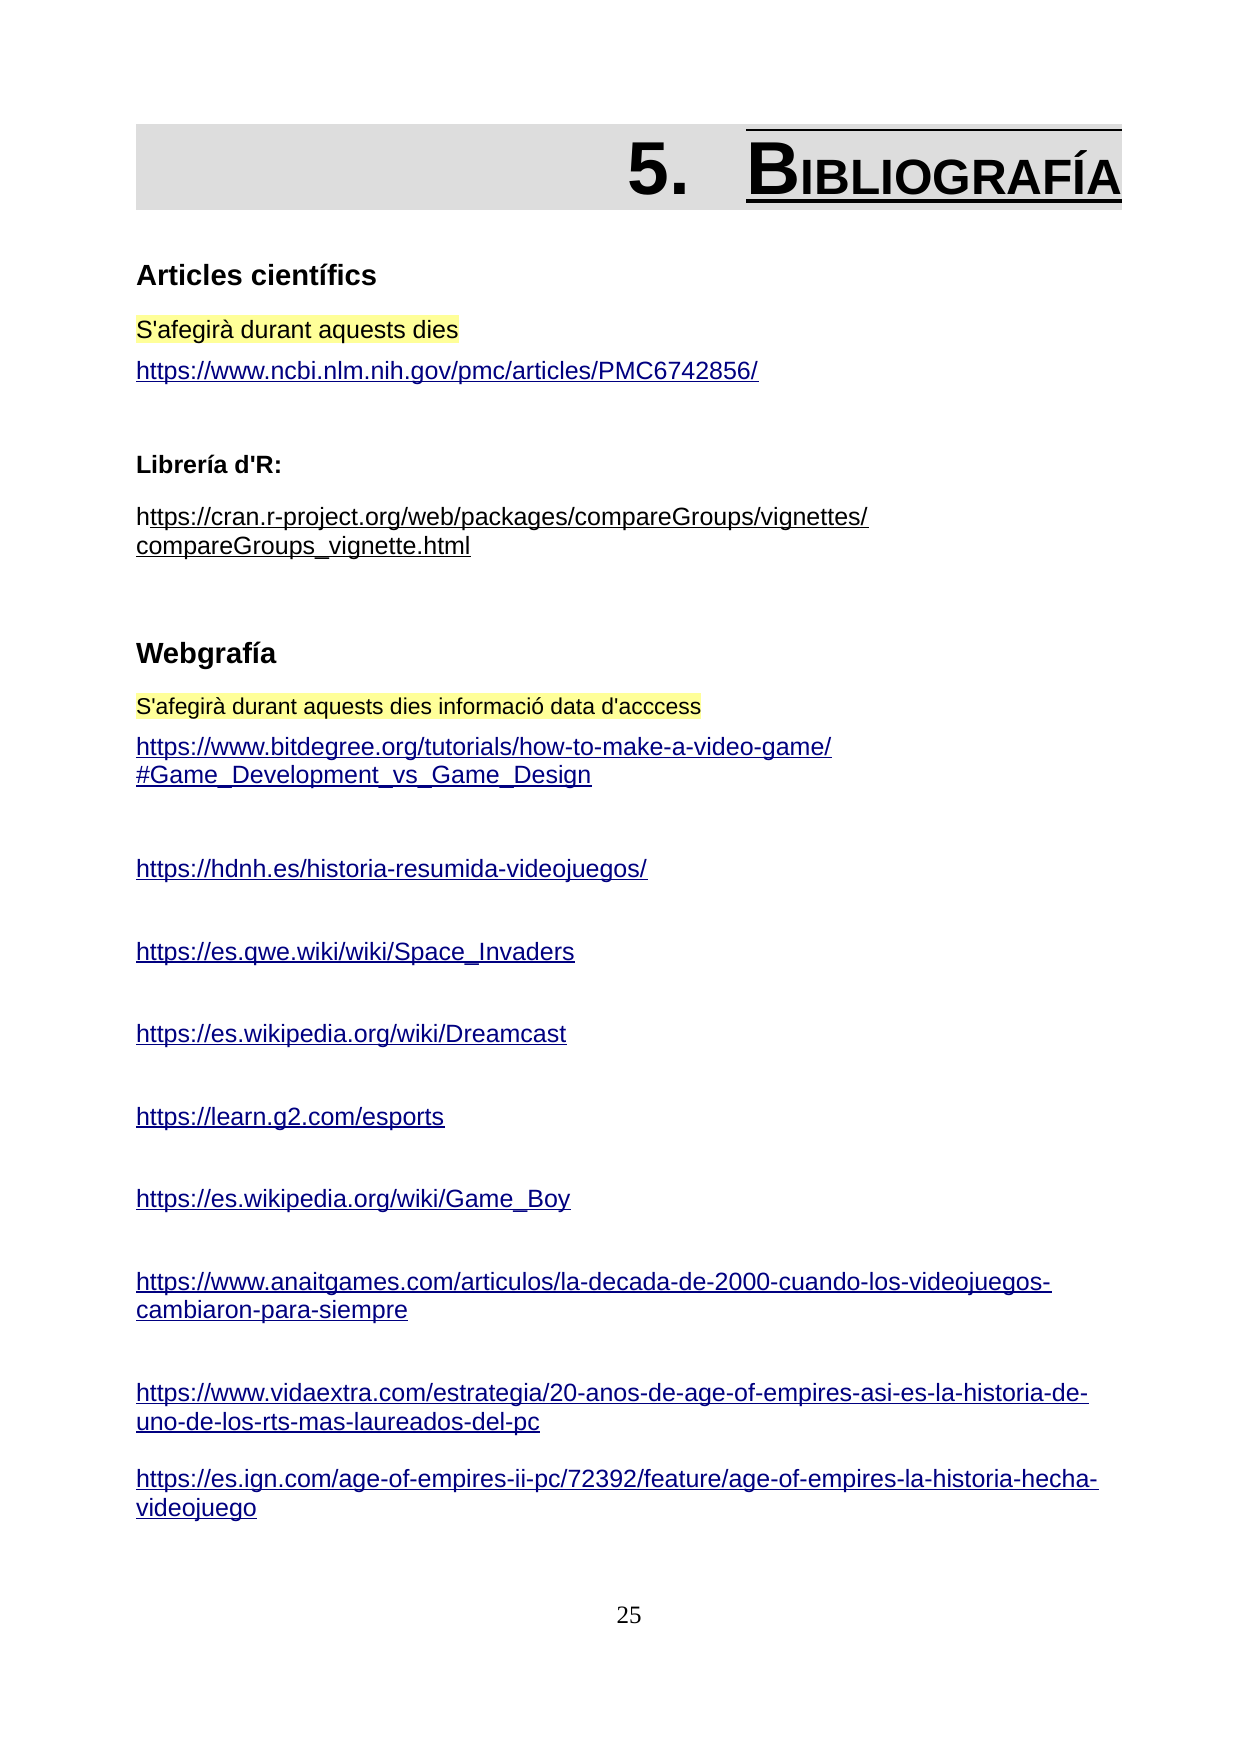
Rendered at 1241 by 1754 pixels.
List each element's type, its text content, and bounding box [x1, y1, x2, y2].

text Librería d'R: [136, 450, 1122, 478]
text https://es.wikipedia.org/wiki/Dreamcast [136, 1019, 1122, 1048]
text https://cran.r-project.org/web/packages/compareGroups/vignettes/compareGroups_vignette.html [136, 502, 1122, 559]
subtitle Bibliografía [136, 124, 1122, 210]
text https://es.qwe.wiki/wiki/Space_Invaders [136, 937, 1122, 965]
text S'afegirà durant aquests dies [136, 315, 1122, 343]
text https://es.ign.com/age-of-empires-ii-pc/72392/feature/age-of-empires-la-historia-hecha-videojuego [136, 1464, 1122, 1522]
text Webgrafía [136, 636, 1122, 669]
text https://www.bitdegree.org/tutorials/how-to-make-a-video-game/#Game_Development_vs_Game_Design [136, 732, 1122, 789]
text https://www.ncbi.nlm.nih.gov/pmc/articles/PMC6742856/ [136, 356, 1122, 385]
text S'afegirà durant aquests dies informació data d'acccess [136, 693, 1122, 719]
text Articles científics [136, 258, 1122, 291]
text https://learn.g2.com/esports [136, 1102, 1122, 1130]
text https://es.wikipedia.org/wiki/Game_Boy [136, 1184, 1122, 1213]
text https://www.vidaextra.com/estrategia/20-anos-de-age-of-empires-asi-es-la-historia-de-uno-de-los-rts-mas-laureados-del-pc [136, 1378, 1122, 1435]
text https://www.anaitgames.com/articulos/la-decada-de-2000-cuando-los-videojuegos-cambiaron-para-siempre [136, 1267, 1122, 1324]
text https://hdnh.es/historia-resumida-videojuegos/ [136, 854, 1122, 883]
